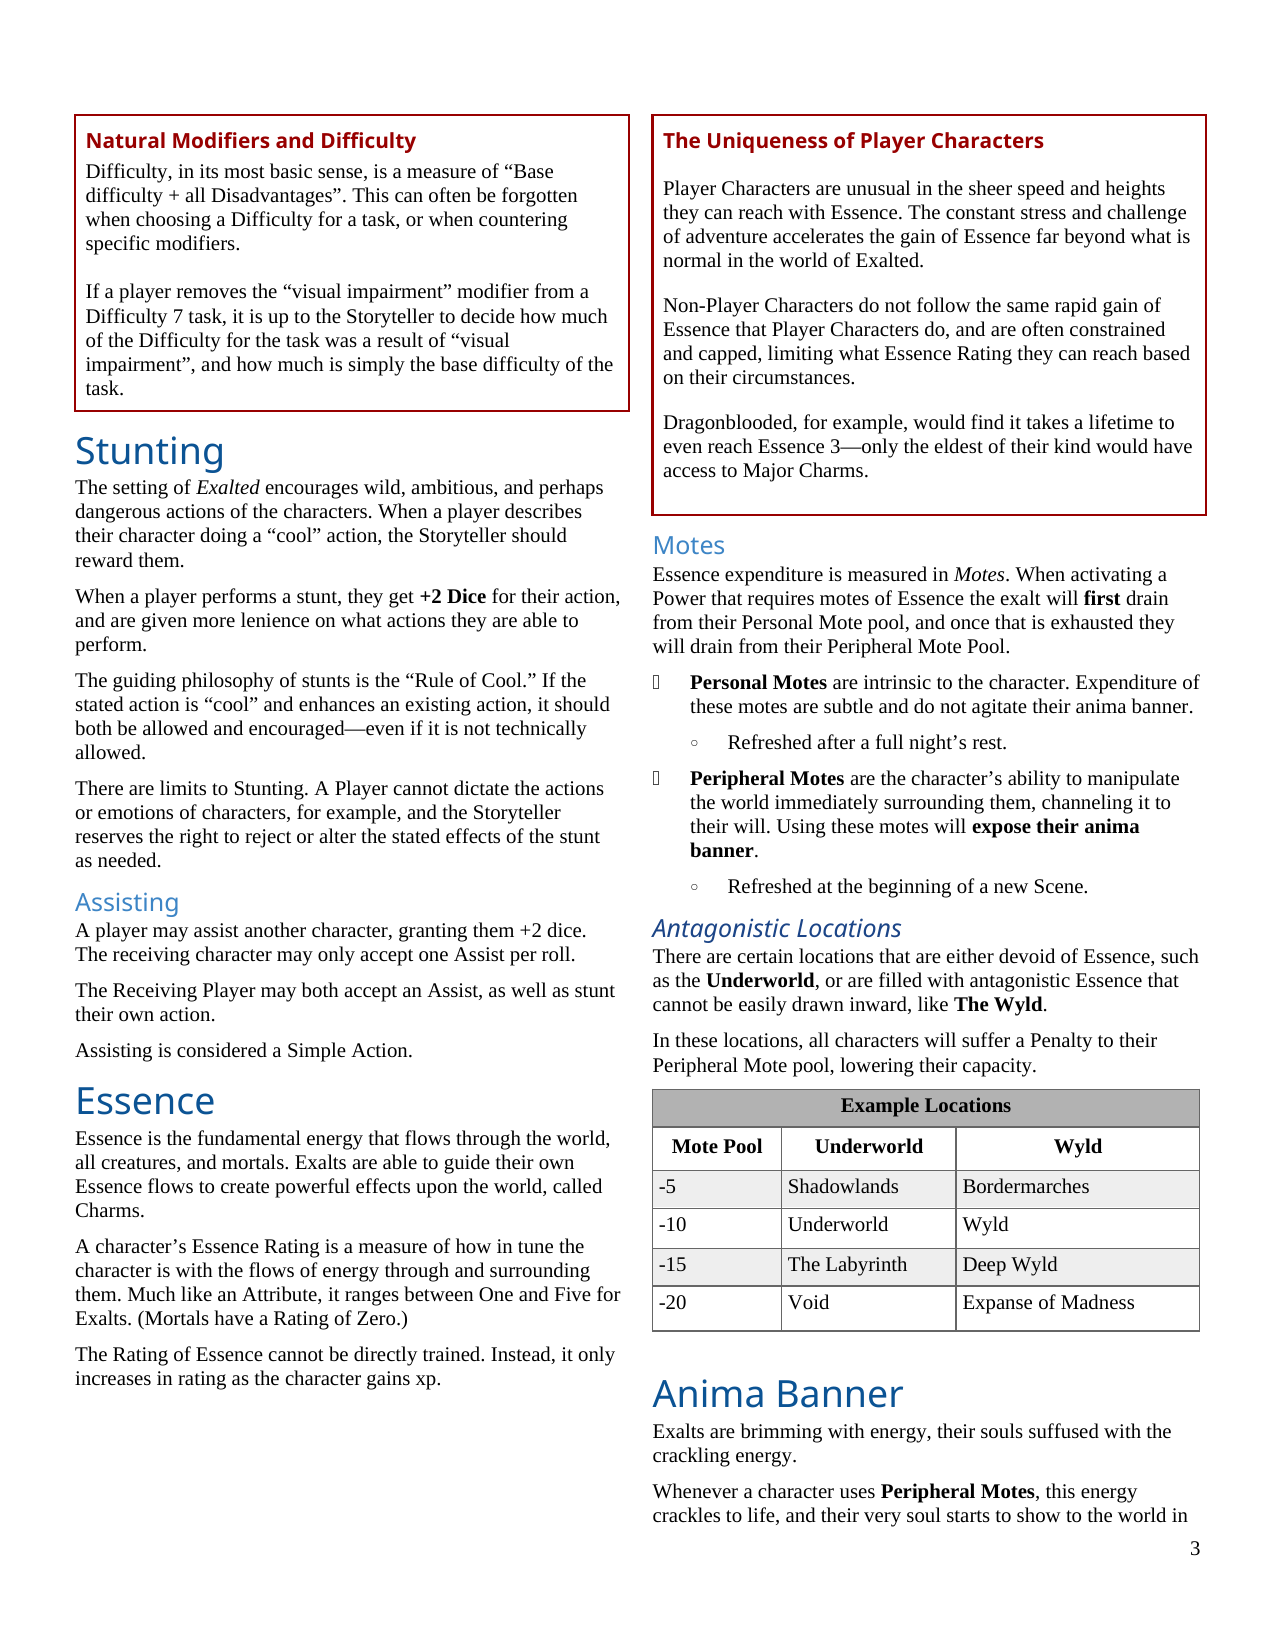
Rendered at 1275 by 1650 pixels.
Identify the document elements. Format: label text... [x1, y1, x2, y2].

table_cell Wyld [957, 1128, 1199, 1170]
table_cell Deep Wyld [957, 1249, 1199, 1285]
table_cell -20 [653, 1287, 781, 1330]
text The guiding philosophy of stunts is the “Rule of Cool.” If the stated action is “cool” and enhances an existing action, it should both be allowed and encouraged—even if it is not technically allowed. [75, 668, 622, 764]
text The Receiving Player may both accept an Assist, as well as stunt their own action. [75, 978, 622, 1026]
subtitle Assisting [75, 884, 622, 918]
text There are certain locations that are either devoid of Essence, such as the Underworld, or are filled with antagonistic Essence that cannot be easily drawn inward, like The Wyld. [652, 944, 1200, 1016]
table_cell Void [782, 1287, 955, 1330]
text A player may assist another character, granting them +2 dice. The receiving character may only accept one Assist per roll. [75, 918, 622, 966]
table_header The Uniqueness of Player Characters Player Characters are unusual in the sheer speed and heights they can reach with Essence. The constant stress and challenge of adventure accelerates the gain of Essence far beyond what is normal in the world of Exalted. Non-Player Characters do not follow the same rapid gain of Essence that Player Characters do, and are often constrained and capped, limiting what Essence Rating they can reach based on their circumstances. Dragonblooded, for example, would find it takes a lifetime to even reach Essence 3—only the eldest of their kind would have access to Major Charms. [654, 116, 1205, 513]
table_cell Bordermarches [957, 1171, 1199, 1207]
table_cell -5 [653, 1171, 781, 1207]
list Personal Motes are intrinsic to the character. Expenditure of these motes are subtle and do not agitate their anima banner. [652, 670, 1200, 718]
subtitle Anima Banner [652, 1367, 1200, 1418]
text Essence is the fundamental energy that flows through the world, all creatures, and mortals. Exalts are able to guide their own Essence flows to create powerful effects upon the world, called Charms. [75, 1126, 622, 1222]
table_cell Underworld [782, 1209, 955, 1247]
subtitle Stunting [75, 424, 622, 475]
list Refreshed after a full night’s rest. [690, 730, 1200, 754]
table_cell The Labyrinth [782, 1249, 955, 1285]
table_cell Mote Pool [653, 1128, 781, 1170]
table_cell -10 [653, 1209, 781, 1247]
list Peripheral Motes are the character’s ability to manipulate the world immediately surrounding them, channeling it to their will. Using these motes will expose their anima banner. [652, 766, 1200, 862]
subtitle Motes [652, 527, 1200, 562]
table_cell Expanse of Madness [957, 1287, 1199, 1330]
table_header Example Locations [653, 1090, 1199, 1126]
table_cell Underworld [782, 1128, 955, 1170]
subtitle Antagonistic Locations [652, 910, 1200, 944]
text Assisting is considered a Simple Action. [75, 1038, 622, 1062]
text In these locations, all characters will suffer a Penalty to their Peripheral Mote pool, lowering their capacity. [652, 1028, 1200, 1077]
text Essence expenditure is measured in Motes. When activating a Power that requires motes of Essence the exalt will first drain from their Personal Mote pool, and once that is exhausted they will drain from their Peripheral Mote Pool. [652, 562, 1200, 658]
table_cell Wyld [957, 1209, 1199, 1247]
table_cell -15 [653, 1249, 781, 1285]
list Refreshed at the beginning of a new Scene. [690, 874, 1200, 898]
text There are limits to Stunting. A Player cannot dictate the actions or emotions of characters, for example, and the Storyteller reserves the right to reject or alter the stated effects of the stunt as needed. [75, 776, 622, 872]
text The setting of Exalted encourages wild, ambitious, and perhaps dangerous actions of the characters. When a player describes their character doing a “cool” action, the Storyteller should reward them. [75, 475, 622, 572]
text The Rating of Essence cannot be directly trained. Instead, it only increases in rating as the character gains xp. [75, 1342, 622, 1390]
text Exalts are brimming with energy, their souls suffused with the crackling energy. [652, 1418, 1200, 1467]
text When a player performs a stunt, they get +2 Dice for their action, and are given more lenience on what actions they are able to perform. [75, 583, 622, 656]
text Whenever a character uses Peripheral Motes, this energy crackles to life, and their very soul starts to show to the world in [652, 1479, 1200, 1527]
table_cell Shadowlands [782, 1171, 955, 1207]
subtitle Essence [75, 1074, 622, 1126]
table_header Natural Modifiers and Difficulty Difficulty, in its most basic sense, is a measure of “Base difficulty + all Disadvantages”. This can often be forgotten when choosing a Difficulty for a task, or when countering specific modifiers. If a player removes the “visual impairment” modifier from a Difficulty 7 task, it is up to the Storyteller to decide how much of the Difficulty for the task was a result of “visual impairment”, and how much is simply the base difficulty of the task. [76, 116, 628, 410]
text A character’s Essence Rating is a measure of how in tune the character is with the flows of energy through and surrounding them. Much like an Attribute, it ranges between One and Five for Exalts. (Mortals have a Rating of Zero.) [75, 1234, 622, 1330]
